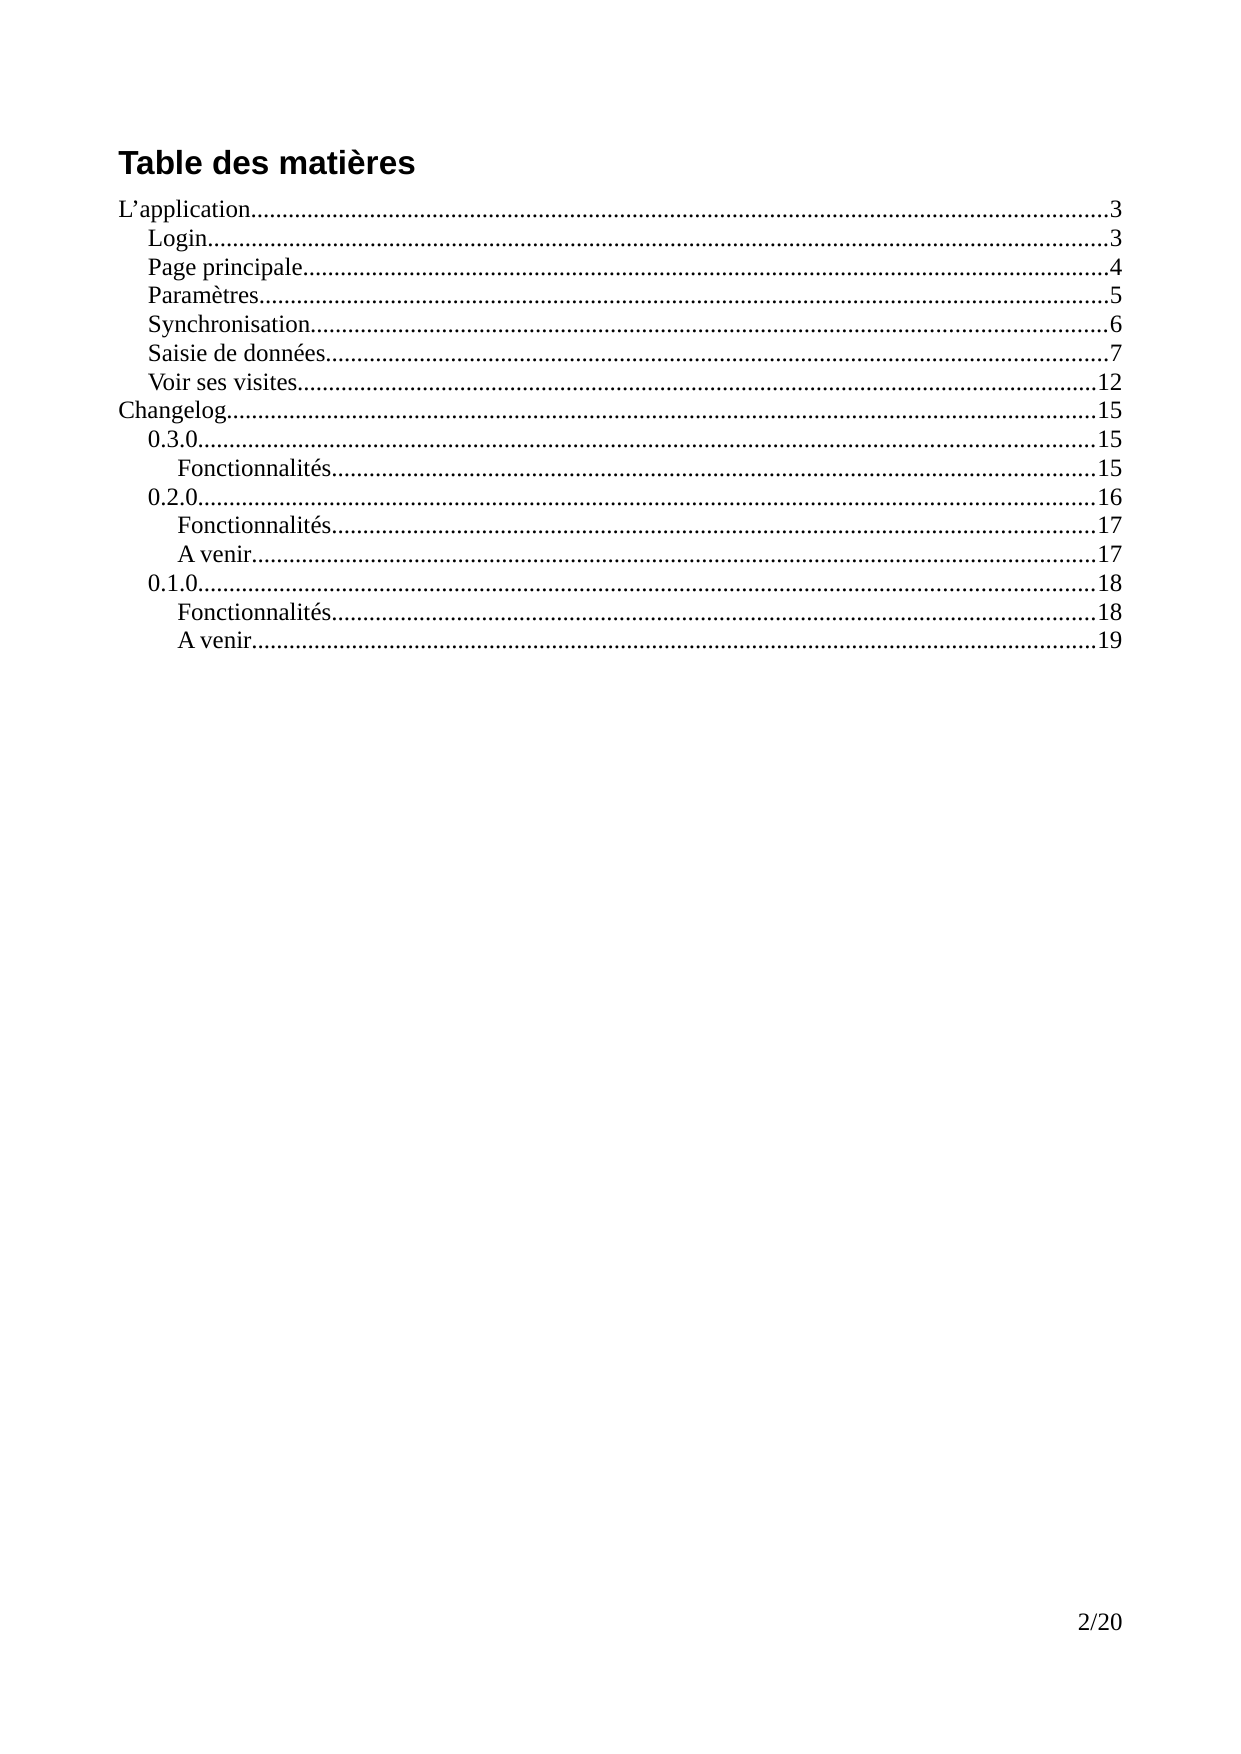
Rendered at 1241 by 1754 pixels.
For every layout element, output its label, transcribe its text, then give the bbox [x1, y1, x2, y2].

text A venir 17 [177, 539, 1122, 568]
text Login 3 [148, 223, 1122, 252]
text Saisie de données 7 [148, 338, 1122, 367]
text Page principale 4 [148, 252, 1122, 280]
text 0.3.0 15 [148, 424, 1122, 453]
text Paramètres 5 [148, 280, 1122, 309]
text 0.1.0 18 [148, 568, 1122, 597]
text Changelog 15 [118, 395, 1122, 424]
text Fonctionnalités 17 [177, 510, 1122, 539]
text Fonctionnalités 15 [177, 453, 1122, 482]
text L’application 3 [118, 194, 1122, 223]
text A venir 19 [177, 625, 1122, 654]
subtitle Table des matières [118, 143, 1122, 182]
text 0.2.0 16 [148, 482, 1122, 510]
text Fonctionnalités 18 [177, 597, 1122, 625]
text Voir ses visites 12 [148, 367, 1122, 395]
text Synchronisation 6 [148, 309, 1122, 338]
